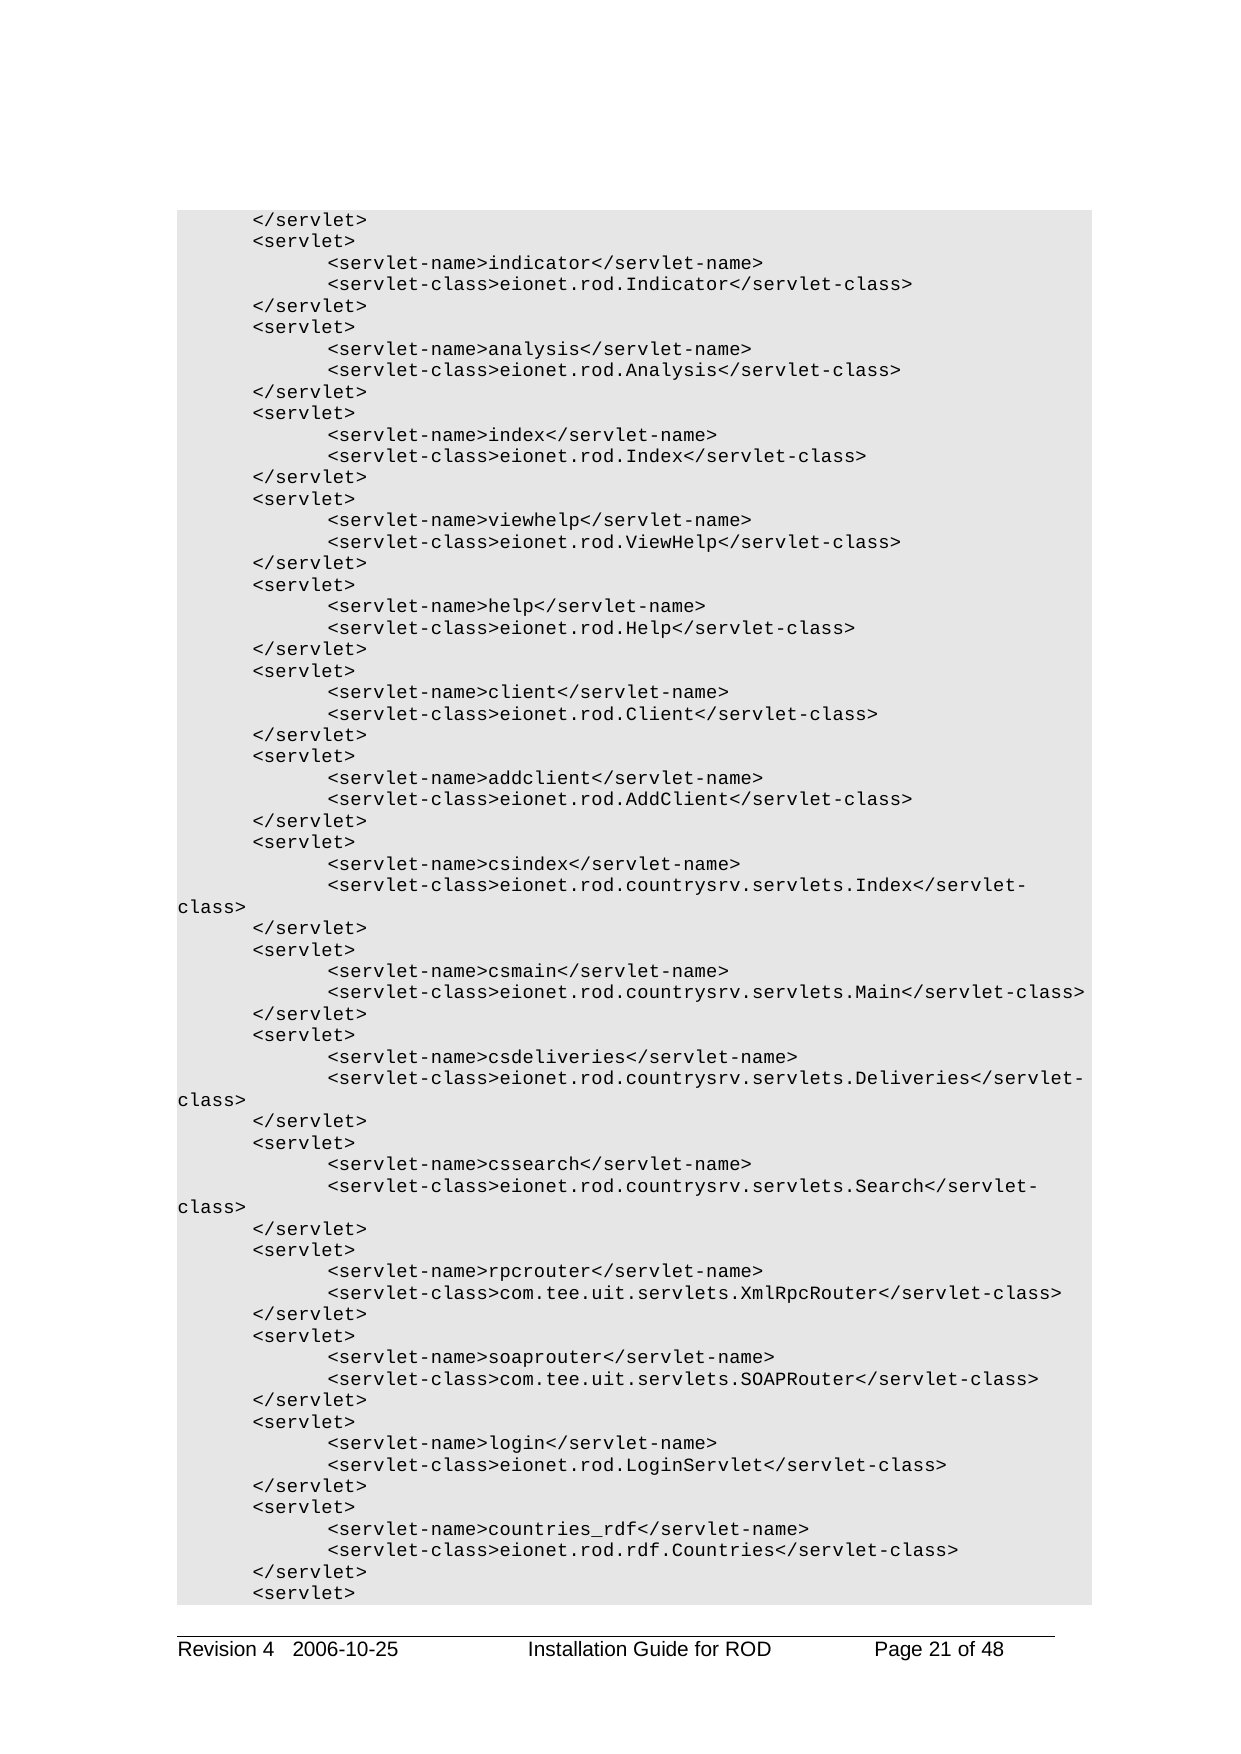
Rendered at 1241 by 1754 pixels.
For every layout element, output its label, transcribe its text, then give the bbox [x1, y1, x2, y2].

list <servlet-class>eionet.rod.countrysrv.servlets.Deliveries</servlet-class> [177, 1069, 1092, 1112]
list <servlet> [177, 833, 1092, 854]
list <servlet-name>indicator</servlet-name> [177, 253, 1092, 275]
list <servlet-name>csdeliveries</servlet-name> [177, 1047, 1092, 1069]
list <servlet> [177, 403, 1092, 425]
list <servlet-class>eionet.rod.AddClient</servlet-class> [177, 790, 1092, 811]
list <servlet> [177, 489, 1092, 511]
list <servlet> [177, 1412, 1092, 1433]
list </servlet> [177, 468, 1092, 489]
list <servlet> [177, 232, 1092, 253]
list <servlet-name>csmain</servlet-name> [177, 961, 1092, 983]
list </servlet> [177, 296, 1092, 318]
list <servlet-class>eionet.rod.countrysrv.servlets.Search</servlet-class> [177, 1176, 1092, 1219]
list <servlet-name>cssearch</servlet-name> [177, 1154, 1092, 1176]
list <servlet> [177, 747, 1092, 768]
list </servlet> [177, 1476, 1092, 1498]
list <servlet> [177, 318, 1092, 339]
list <servlet-class>eionet.rod.Help</servlet-class> [177, 618, 1092, 639]
list </servlet> [177, 1112, 1092, 1133]
list <servlet> [177, 1133, 1092, 1154]
list </servlet> [177, 725, 1092, 747]
list <servlet> [177, 661, 1092, 682]
list <servlet-name>soaprouter</servlet-name> [177, 1348, 1092, 1369]
list <servlet-class>eionet.rod.countrysrv.servlets.Main</servlet-class> [177, 983, 1092, 1004]
list </servlet> [177, 210, 1092, 232]
list <servlet-class>eionet.rod.Index</servlet-class> [177, 446, 1092, 468]
list </servlet> [177, 1004, 1092, 1026]
list <servlet-class>eionet.rod.ViewHelp</servlet-class> [177, 532, 1092, 554]
list <servlet-name>viewhelp</servlet-name> [177, 511, 1092, 532]
list <servlet-class>eionet.rod.Analysis</servlet-class> [177, 361, 1092, 382]
list </servlet> [177, 1391, 1092, 1412]
list <servlet-name>csindex</servlet-name> [177, 854, 1092, 876]
list <servlet-name>client</servlet-name> [177, 682, 1092, 704]
list <servlet-name>addclient</servlet-name> [177, 768, 1092, 790]
list <servlet-class>com.tee.uit.servlets.SOAPRouter</servlet-class> [177, 1369, 1092, 1391]
list </servlet> [177, 1562, 1092, 1584]
list <servlet> [177, 940, 1092, 961]
list <servlet-class>eionet.rod.Client</servlet-class> [177, 704, 1092, 725]
list </servlet> [177, 1219, 1092, 1240]
list <servlet-name>analysis</servlet-name> [177, 339, 1092, 361]
list </servlet> [177, 554, 1092, 575]
list <servlet> [177, 1026, 1092, 1047]
list <servlet> [177, 575, 1092, 597]
list </servlet> [177, 1305, 1092, 1326]
list <servlet> [177, 1498, 1092, 1519]
list <servlet-class>eionet.rod.rdf.Countries</servlet-class> [177, 1541, 1092, 1562]
list </servlet> [177, 811, 1092, 833]
list <servlet-name>rpcrouter</servlet-name> [177, 1262, 1092, 1283]
list <servlet-class>eionet.rod.Indicator</servlet-class> [177, 275, 1092, 296]
list </servlet> [177, 639, 1092, 661]
list <servlet> [177, 1584, 1092, 1605]
list <servlet> [177, 1240, 1092, 1262]
list <servlet-class>com.tee.uit.servlets.XmlRpcRouter</servlet-class> [177, 1283, 1092, 1305]
list <servlet> [177, 1326, 1092, 1348]
list </servlet> [177, 382, 1092, 403]
list <servlet-name>help</servlet-name> [177, 597, 1092, 618]
list <servlet-name>login</servlet-name> [177, 1433, 1092, 1455]
list </servlet> [177, 918, 1092, 940]
list <servlet-name>index</servlet-name> [177, 425, 1092, 446]
list <servlet-name>countries_rdf</servlet-name> [177, 1519, 1092, 1541]
list <servlet-class>eionet.rod.countrysrv.servlets.Index</servlet-class> [177, 876, 1092, 918]
list <servlet-class>eionet.rod.LoginServlet</servlet-class> [177, 1455, 1092, 1476]
